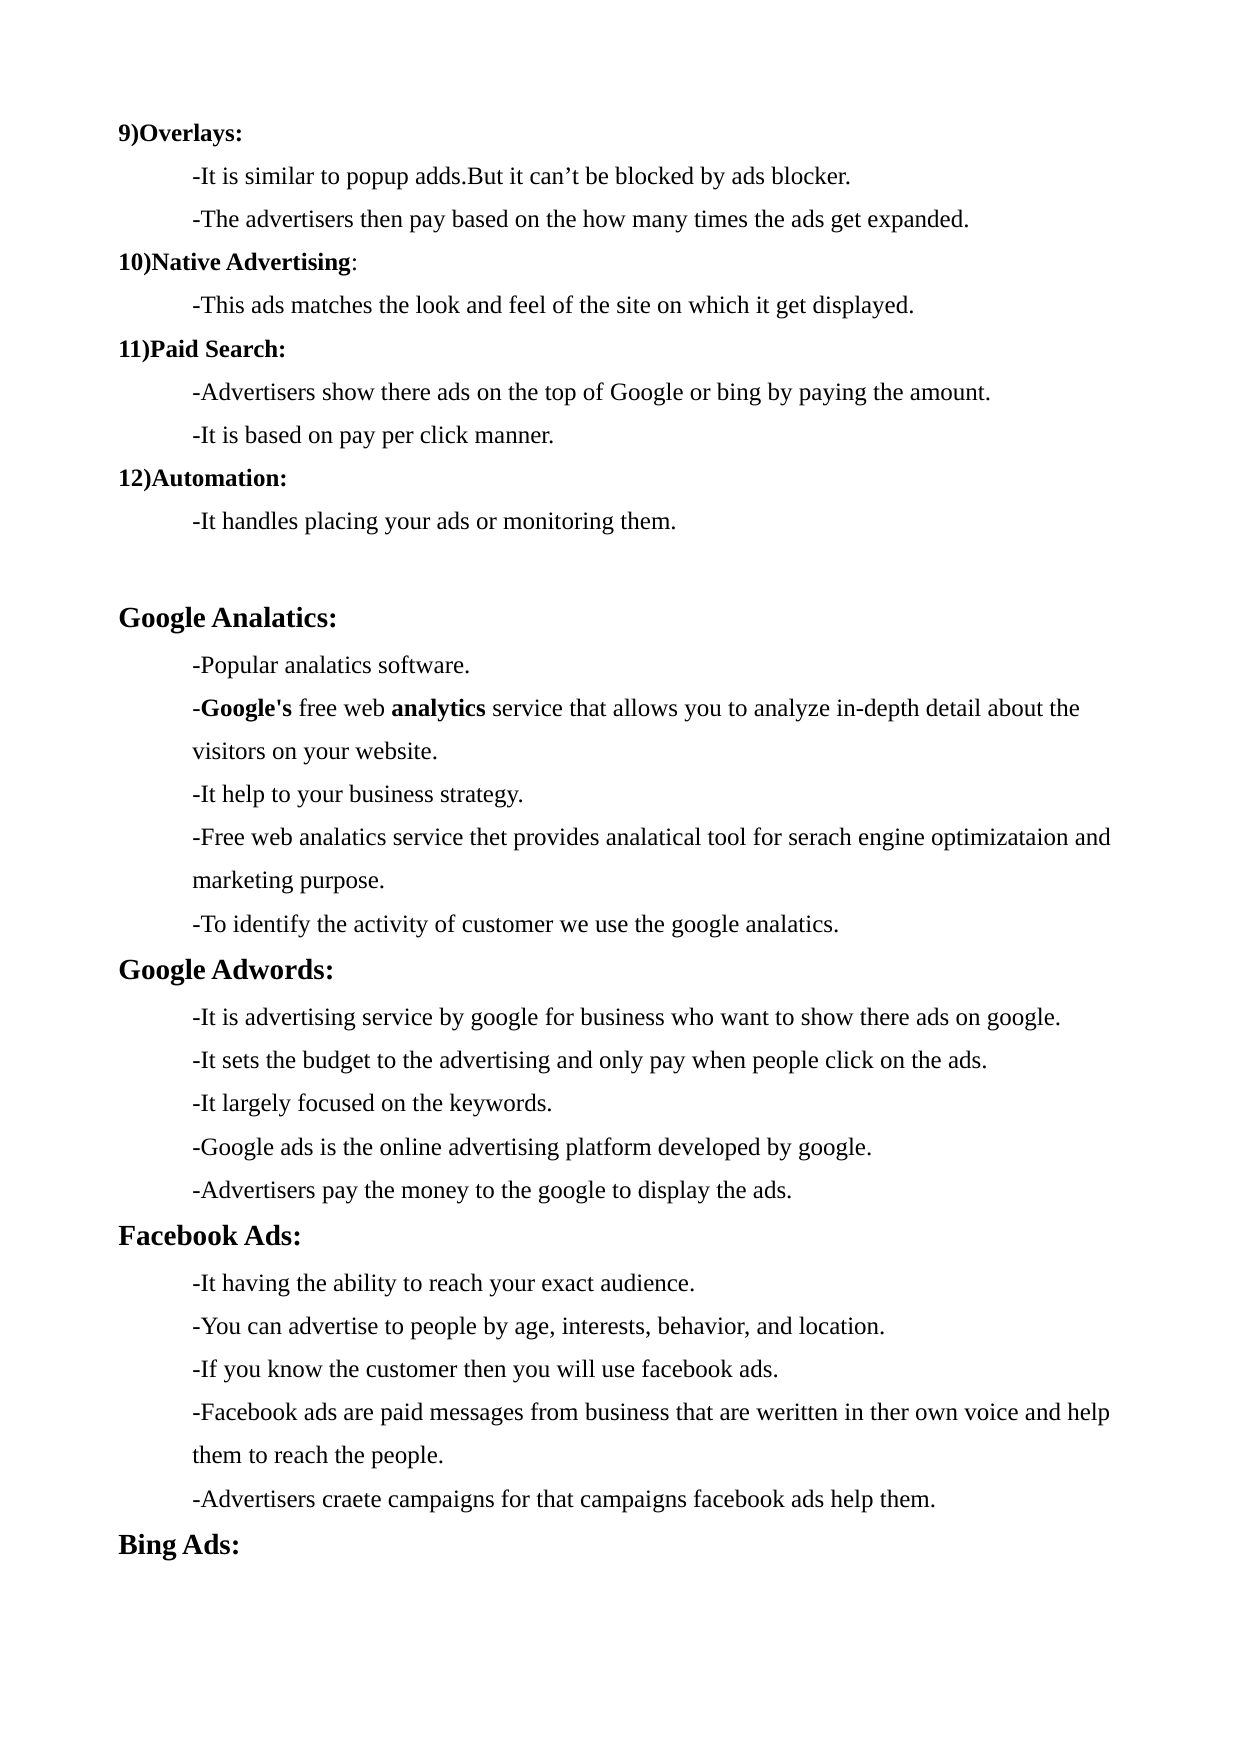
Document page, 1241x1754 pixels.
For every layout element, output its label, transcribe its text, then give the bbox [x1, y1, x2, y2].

text -It largely focused on the keywords. [118, 1088, 1122, 1117]
text -Free web analatics service thet provides analatical tool for serach engine optimizataion and marketing purpose. [118, 822, 1122, 894]
text -It having the ability to reach your exact audience. [118, 1268, 1122, 1297]
text -It help to your business strategy. [118, 779, 1122, 808]
text -Google's free web analytics service that allows you to analyze in-depth detail about the visitors on your website. [118, 693, 1122, 765]
text -Facebook ads are paid messages from business that are weritten in ther own voice and help them to reach the people. [118, 1397, 1122, 1469]
text 9)Overlays: [118, 118, 1122, 147]
text -This ads matches the look and feel of the site on which it get displayed. [118, 291, 1122, 319]
text 11)Paid Search: [118, 334, 1122, 362]
text -If you know the customer then you will use facebook ads. [118, 1354, 1122, 1383]
text -Google ads is the online advertising platform developed by google. [118, 1132, 1122, 1160]
text 12)Automation: [118, 463, 1122, 492]
text -It is advertising service by google for business who want to show there ads on google. [118, 1002, 1122, 1031]
text -It is based on pay per click manner. [118, 420, 1122, 449]
text 10)Native Advertising: [118, 247, 1122, 276]
text -It is similar to popup adds.But it can’t be blocked by ads blocker. [118, 161, 1122, 190]
text Bing Ads: [118, 1527, 1122, 1560]
text Facebook Ads: [118, 1218, 1122, 1251]
text -Advertisers craete campaigns for that campaigns facebook ads help them. [118, 1484, 1122, 1512]
text -Advertisers show there ads on the top of Google or bing by paying the amount. [118, 377, 1122, 406]
text -It sets the budget to the advertising and only pay when people click on the ads. [118, 1045, 1122, 1074]
text -You can advertise to people by age, interests, behavior, and location. [118, 1311, 1122, 1340]
text -Advertisers pay the money to the google to display the ads. [118, 1175, 1122, 1203]
text -The advertisers then pay based on the how many times the ads get expanded. [118, 204, 1122, 233]
text -Popular analatics software. [118, 650, 1122, 679]
text Google Adwords: [118, 952, 1122, 985]
text Google Analatics: [118, 600, 1122, 633]
text -To identify the activity of customer we use the google analatics. [118, 909, 1122, 937]
text -It handles placing your ads or monitoring them. [118, 506, 1122, 535]
